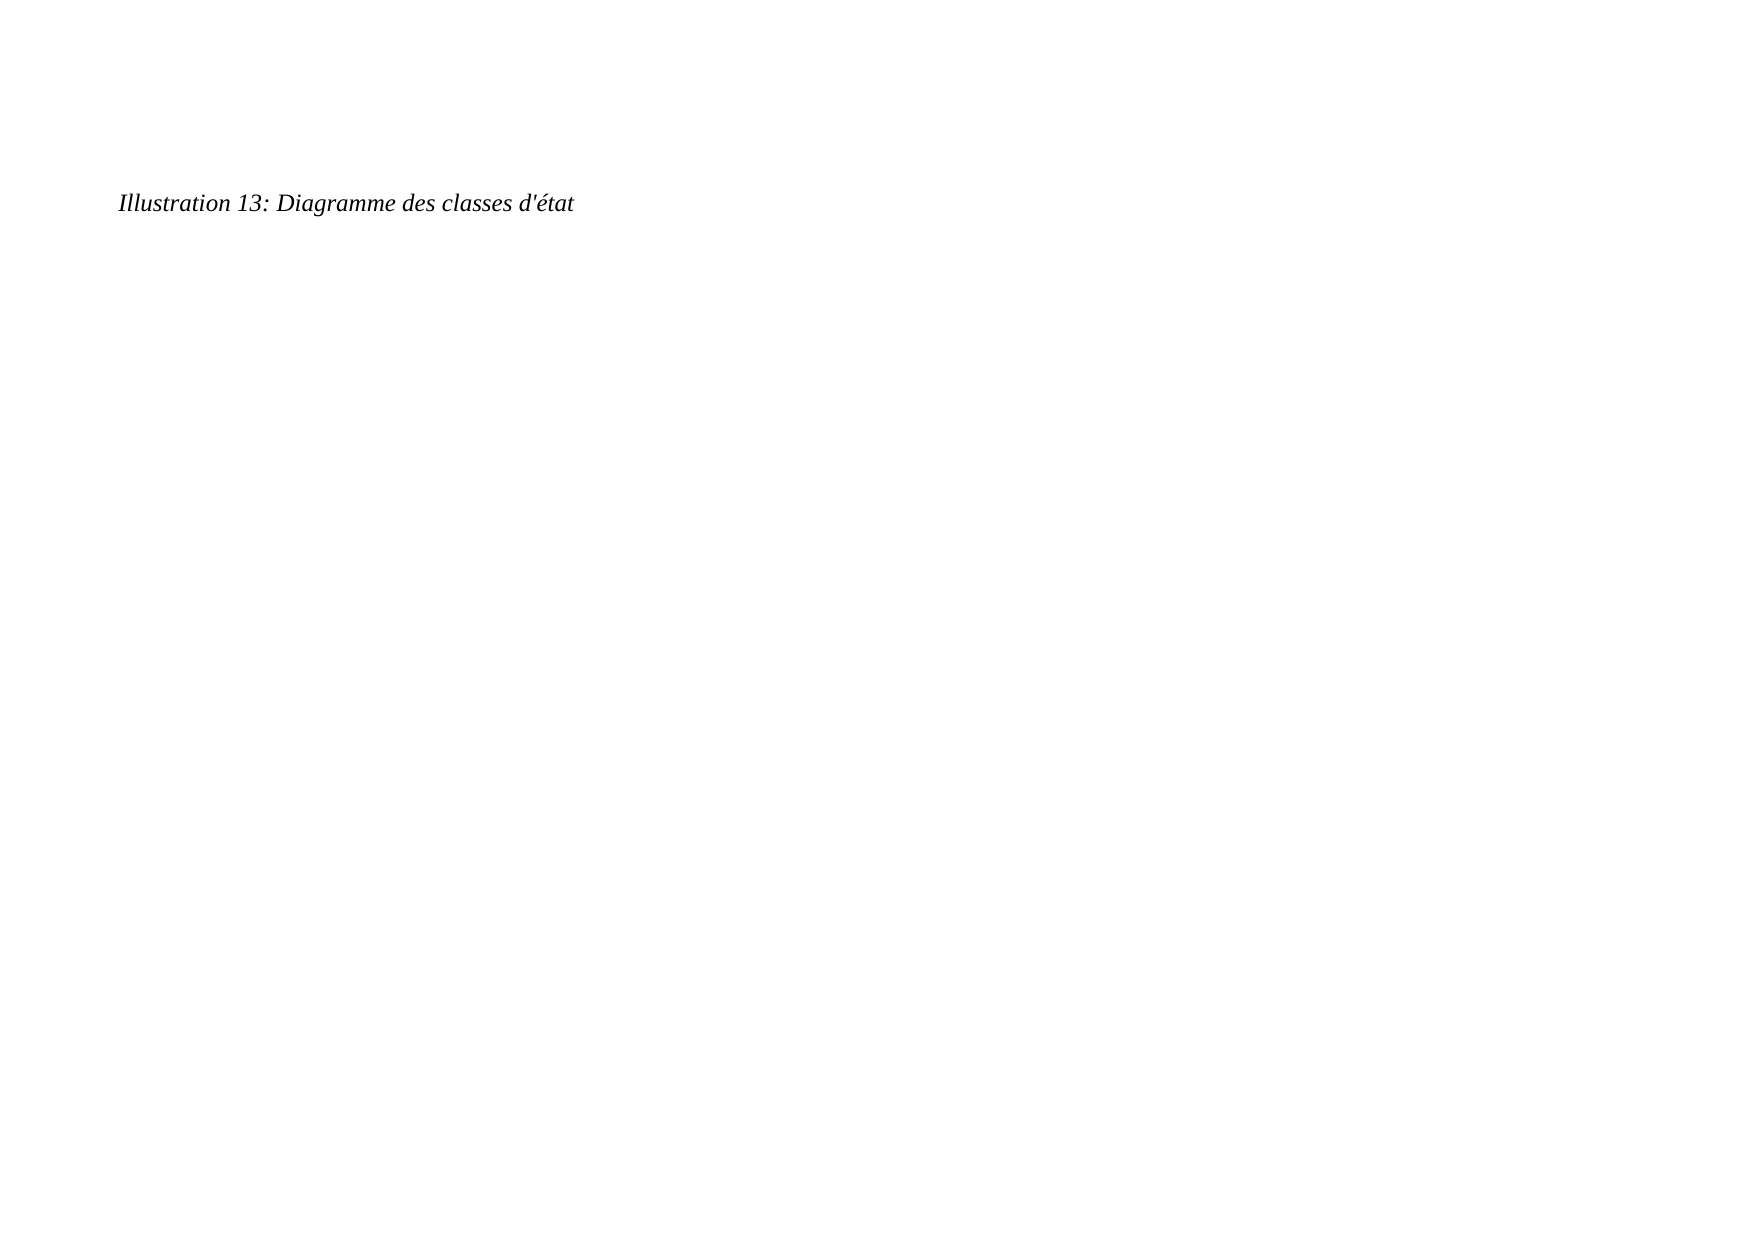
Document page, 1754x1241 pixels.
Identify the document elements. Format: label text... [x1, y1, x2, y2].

text Illustration 13: Diagramme des classes d'état [118, 188, 1636, 217]
